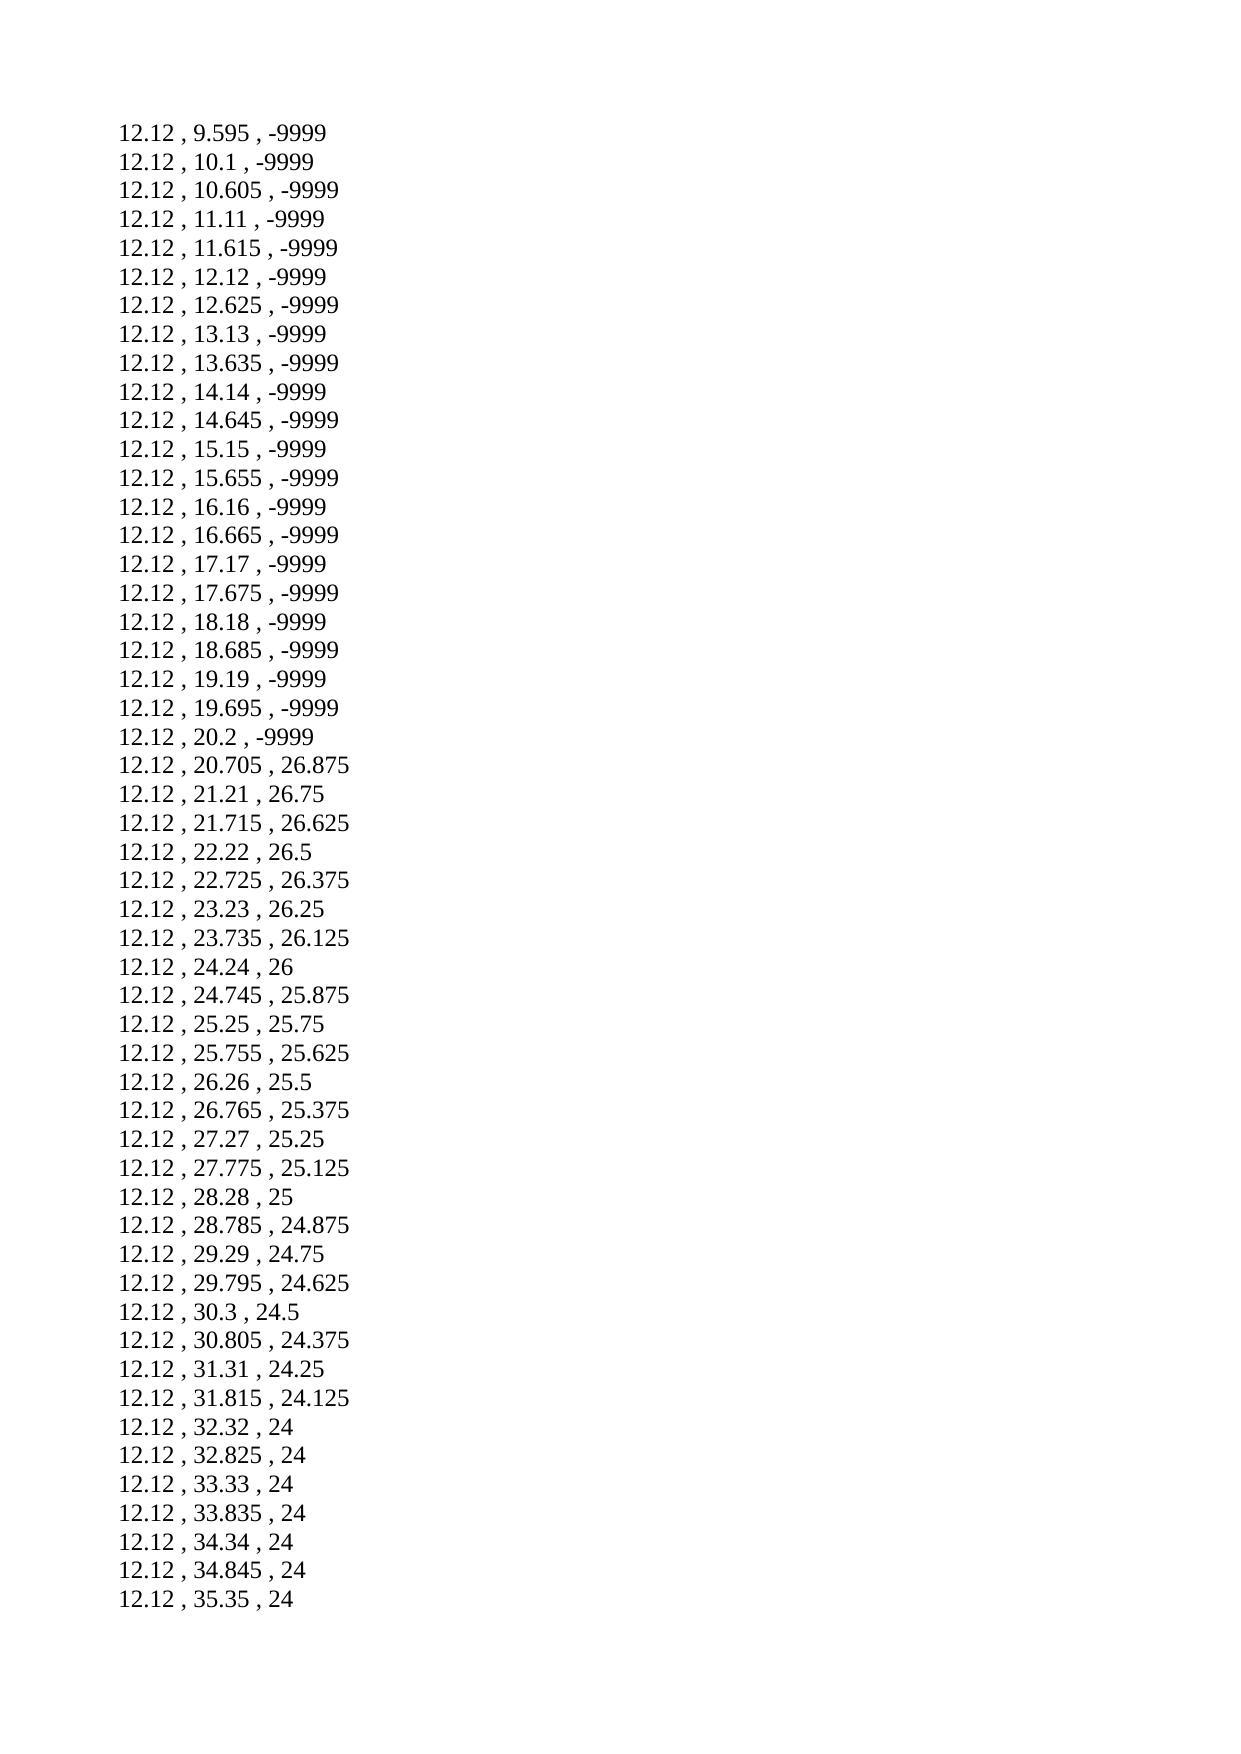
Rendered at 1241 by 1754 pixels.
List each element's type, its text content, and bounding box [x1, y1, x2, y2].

text 12.12 , 32.32 , 24 [118, 1412, 1122, 1441]
text 12.12 , 26.765 , 25.375 [118, 1096, 1122, 1124]
text 12.12 , 29.29 , 24.75 [118, 1239, 1122, 1268]
text 12.12 , 14.645 , -9999 [118, 406, 1122, 434]
text 12.12 , 10.605 , -9999 [118, 176, 1122, 204]
text 12.12 , 26.26 , 25.5 [118, 1067, 1122, 1096]
text 12.12 , 19.695 , -9999 [118, 693, 1122, 722]
text 12.12 , 14.14 , -9999 [118, 377, 1122, 406]
text 12.12 , 22.22 , 26.5 [118, 837, 1122, 866]
text 12.12 , 23.735 , 26.125 [118, 923, 1122, 952]
text 12.12 , 19.19 , -9999 [118, 664, 1122, 693]
text 12.12 , 33.835 , 24 [118, 1498, 1122, 1527]
text 12.12 , 18.685 , -9999 [118, 636, 1122, 664]
text 12.12 , 13.635 , -9999 [118, 348, 1122, 377]
text 12.12 , 27.775 , 25.125 [118, 1153, 1122, 1182]
text 12.12 , 23.23 , 26.25 [118, 894, 1122, 923]
text 12.12 , 31.815 , 24.125 [118, 1383, 1122, 1412]
text 12.12 , 17.675 , -9999 [118, 578, 1122, 607]
text 12.12 , 32.825 , 24 [118, 1441, 1122, 1469]
text 12.12 , 17.17 , -9999 [118, 549, 1122, 578]
text 12.12 , 12.625 , -9999 [118, 291, 1122, 319]
text 12.12 , 30.3 , 24.5 [118, 1297, 1122, 1326]
text 12.12 , 20.705 , 26.875 [118, 751, 1122, 779]
text 12.12 , 24.745 , 25.875 [118, 981, 1122, 1009]
text 12.12 , 29.795 , 24.625 [118, 1268, 1122, 1297]
text 12.12 , 25.755 , 25.625 [118, 1038, 1122, 1067]
text 12.12 , 10.1 , -9999 [118, 147, 1122, 176]
text 12.12 , 25.25 , 25.75 [118, 1009, 1122, 1038]
text 12.12 , 35.35 , 24 [118, 1584, 1122, 1613]
text 12.12 , 21.715 , 26.625 [118, 808, 1122, 837]
text 12.12 , 11.11 , -9999 [118, 204, 1122, 233]
text 12.12 , 31.31 , 24.25 [118, 1354, 1122, 1383]
text 12.12 , 15.15 , -9999 [118, 434, 1122, 463]
text 12.12 , 30.805 , 24.375 [118, 1326, 1122, 1354]
text 12.12 , 33.33 , 24 [118, 1469, 1122, 1498]
text 12.12 , 28.785 , 24.875 [118, 1211, 1122, 1239]
text 12.12 , 34.845 , 24 [118, 1556, 1122, 1584]
text 12.12 , 24.24 , 26 [118, 952, 1122, 981]
text 12.12 , 34.34 , 24 [118, 1527, 1122, 1556]
text 12.12 , 22.725 , 26.375 [118, 866, 1122, 894]
text 12.12 , 18.18 , -9999 [118, 607, 1122, 636]
text 12.12 , 13.13 , -9999 [118, 319, 1122, 348]
text 12.12 , 28.28 , 25 [118, 1182, 1122, 1211]
text 12.12 , 11.615 , -9999 [118, 233, 1122, 262]
text 12.12 , 15.655 , -9999 [118, 463, 1122, 492]
text 12.12 , 16.665 , -9999 [118, 521, 1122, 549]
text 12.12 , 21.21 , 26.75 [118, 779, 1122, 808]
text 12.12 , 9.595 , -9999 [118, 118, 1122, 147]
text 12.12 , 12.12 , -9999 [118, 262, 1122, 291]
text 12.12 , 20.2 , -9999 [118, 722, 1122, 751]
text 12.12 , 27.27 , 25.25 [118, 1124, 1122, 1153]
text 12.12 , 16.16 , -9999 [118, 492, 1122, 521]
